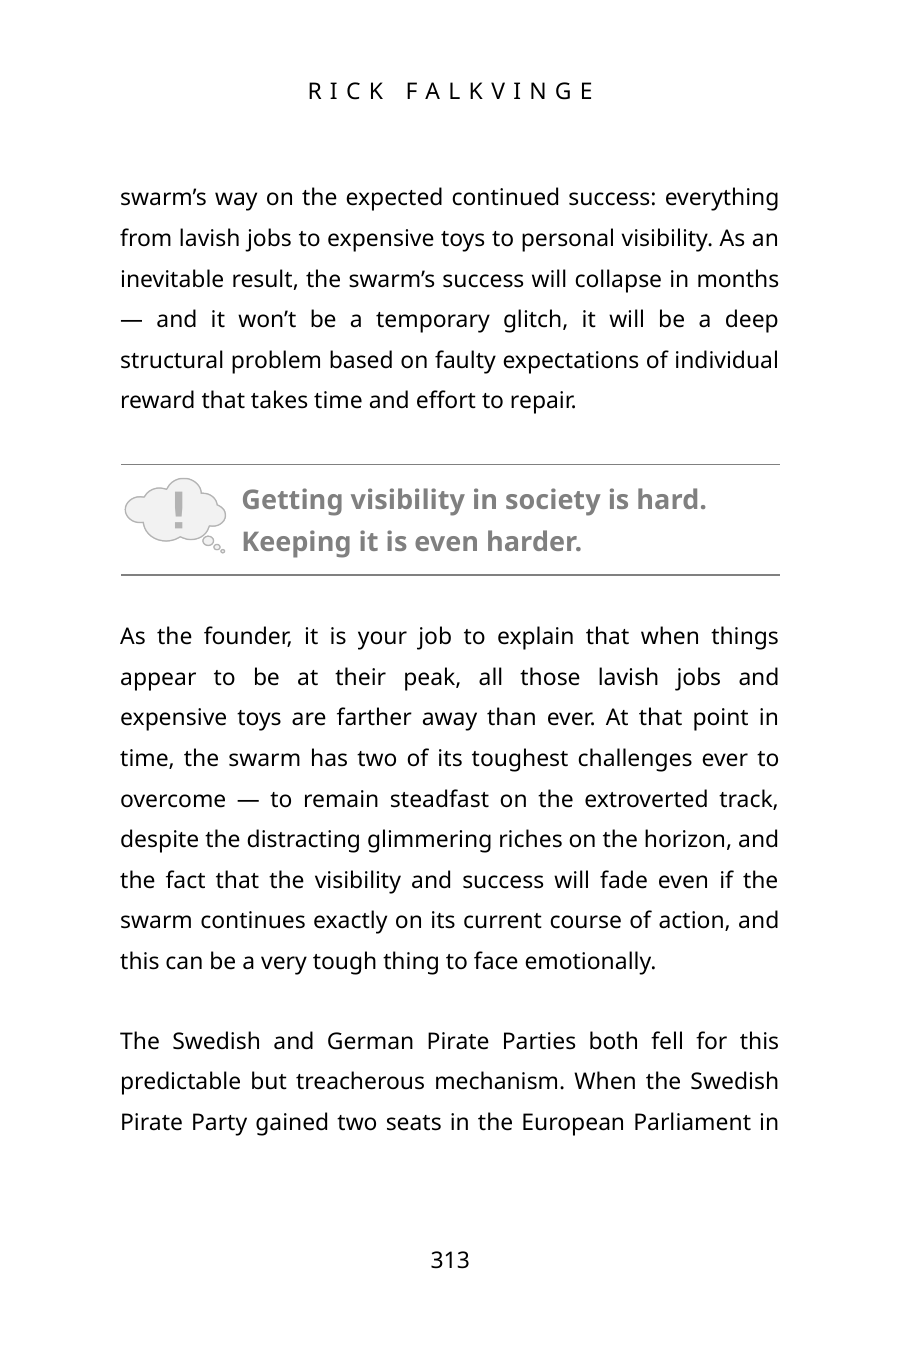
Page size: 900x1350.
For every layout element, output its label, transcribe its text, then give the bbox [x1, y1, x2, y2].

text swarm’s way on the expected continued success: everything from lavish jobs to expensive toys to personal visibility. As an inevitable result, the swarm’s success will collapse in months — and it won’t be a temporary glitch, it will be a deep structural problem based on faulty expectations of individual reward that takes time and effort to repair. [120, 181, 780, 416]
text The Swedish and German Pirate Parties both fell for this predictable but treacherous mechanism. When the Swedish Pirate Party gained two seats in the European Parliament in [120, 1024, 780, 1137]
text Getting visibility in society is hard. Keeping it is even harder. [121, 465, 780, 574]
text As the founder, it is your job to explain that when things appear to be at their peak, all those lavish jobs and expensive toys are farther away than ever. At that point in time, the swarm has two of its toughest challenges ever to overcome — to remain steadfast on the extroverted track, despite the distracting glimmering riches on the horizon, and the fact that the visibility and success will fade even if the swarm continues exactly on its current course of action, and this can be a very tough thing to face emotionally. [120, 620, 780, 976]
